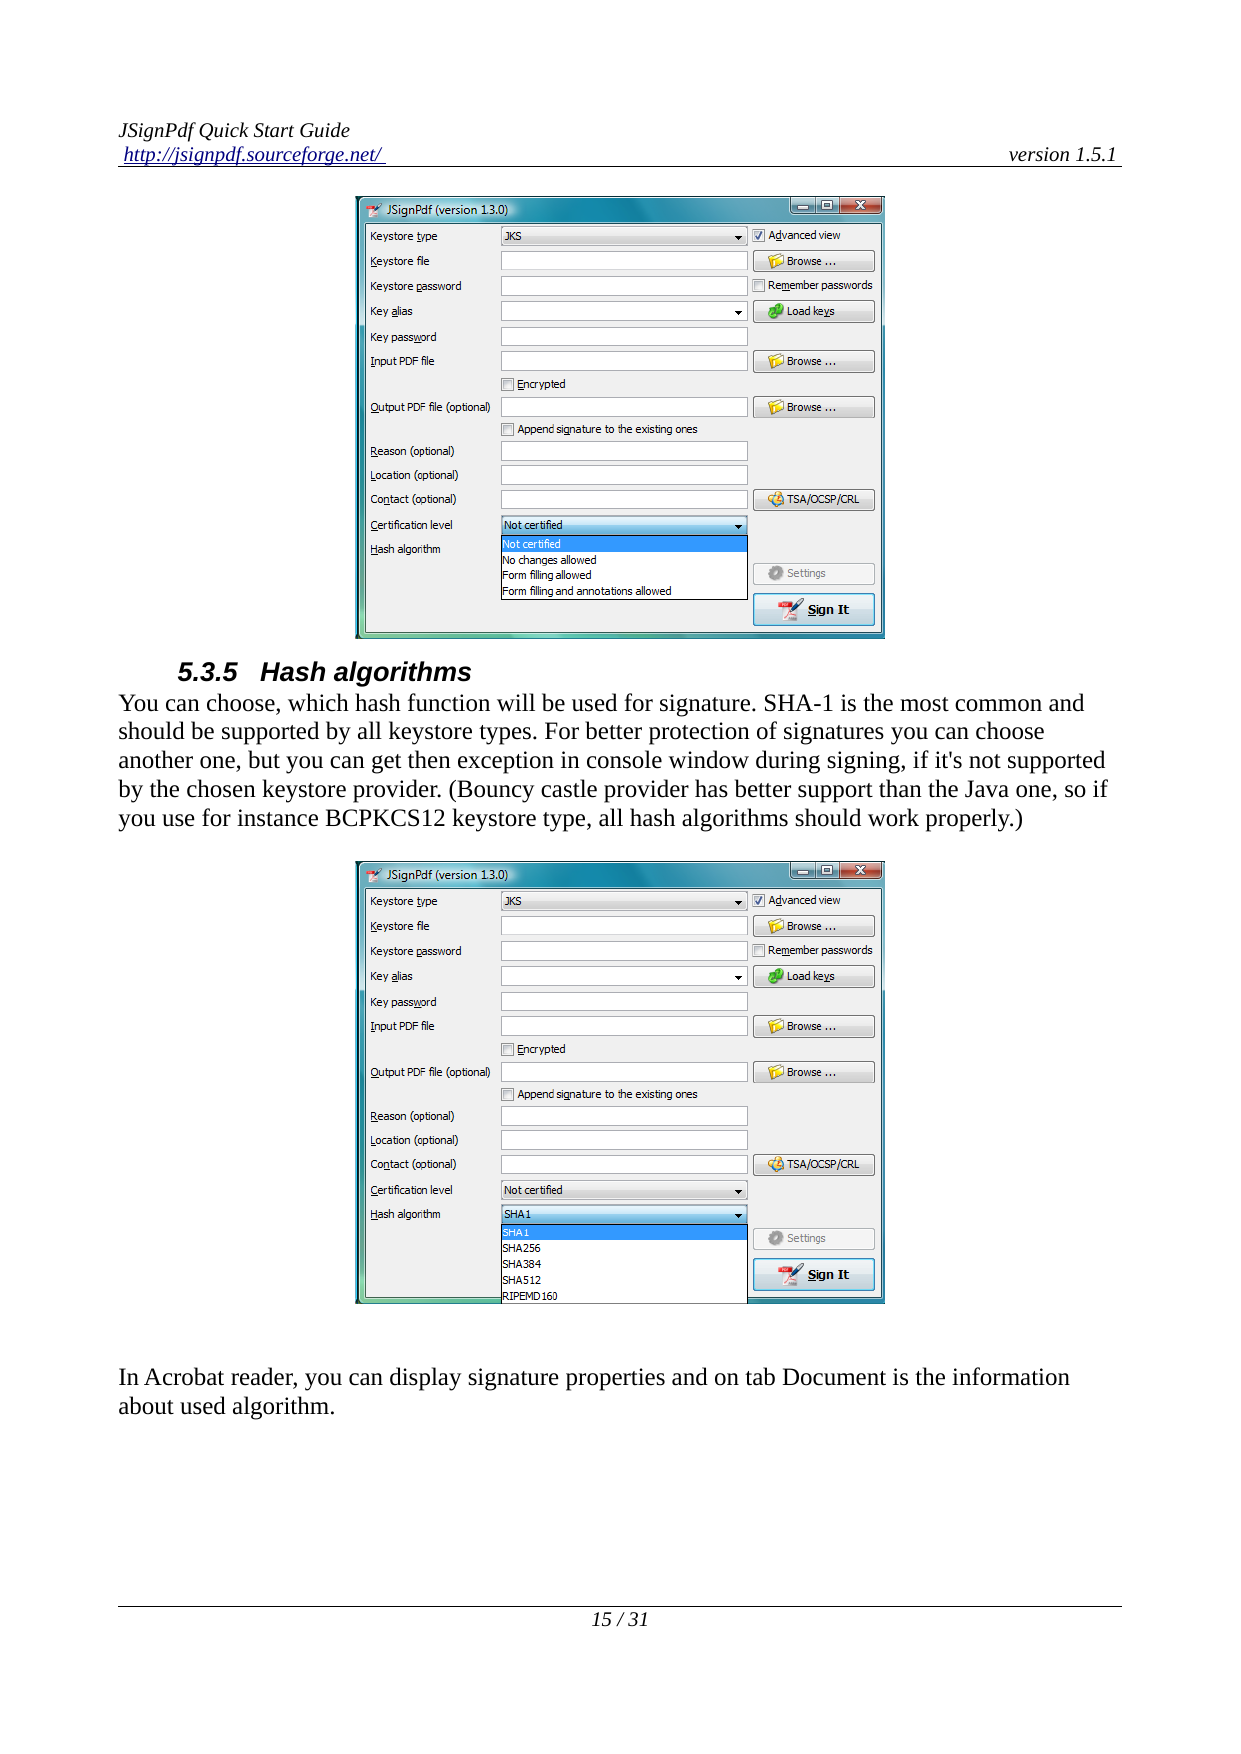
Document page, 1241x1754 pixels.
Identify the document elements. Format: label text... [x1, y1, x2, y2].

picture [355, 861, 885, 1304]
picture [355, 196, 885, 639]
text You can choose, which hash function will be used for signature. SHA-1 is the most common and should be supported by all keystore types. For better protection of signatures you can choose another one, but you can get then exception in console window during signing, if it's not supported by the chosen keystore provider. (Bouncy castle provider has better support than the Java one, so if you use for instance BCPKCS12 keystore type, all hash algorithms should work properly.) [118, 688, 1122, 831]
text In Acrobat reader, you can display signature properties and on tab Document is the information about used algorithm. [118, 1362, 1122, 1420]
subtitle Hash algorithms [177, 639, 1122, 688]
